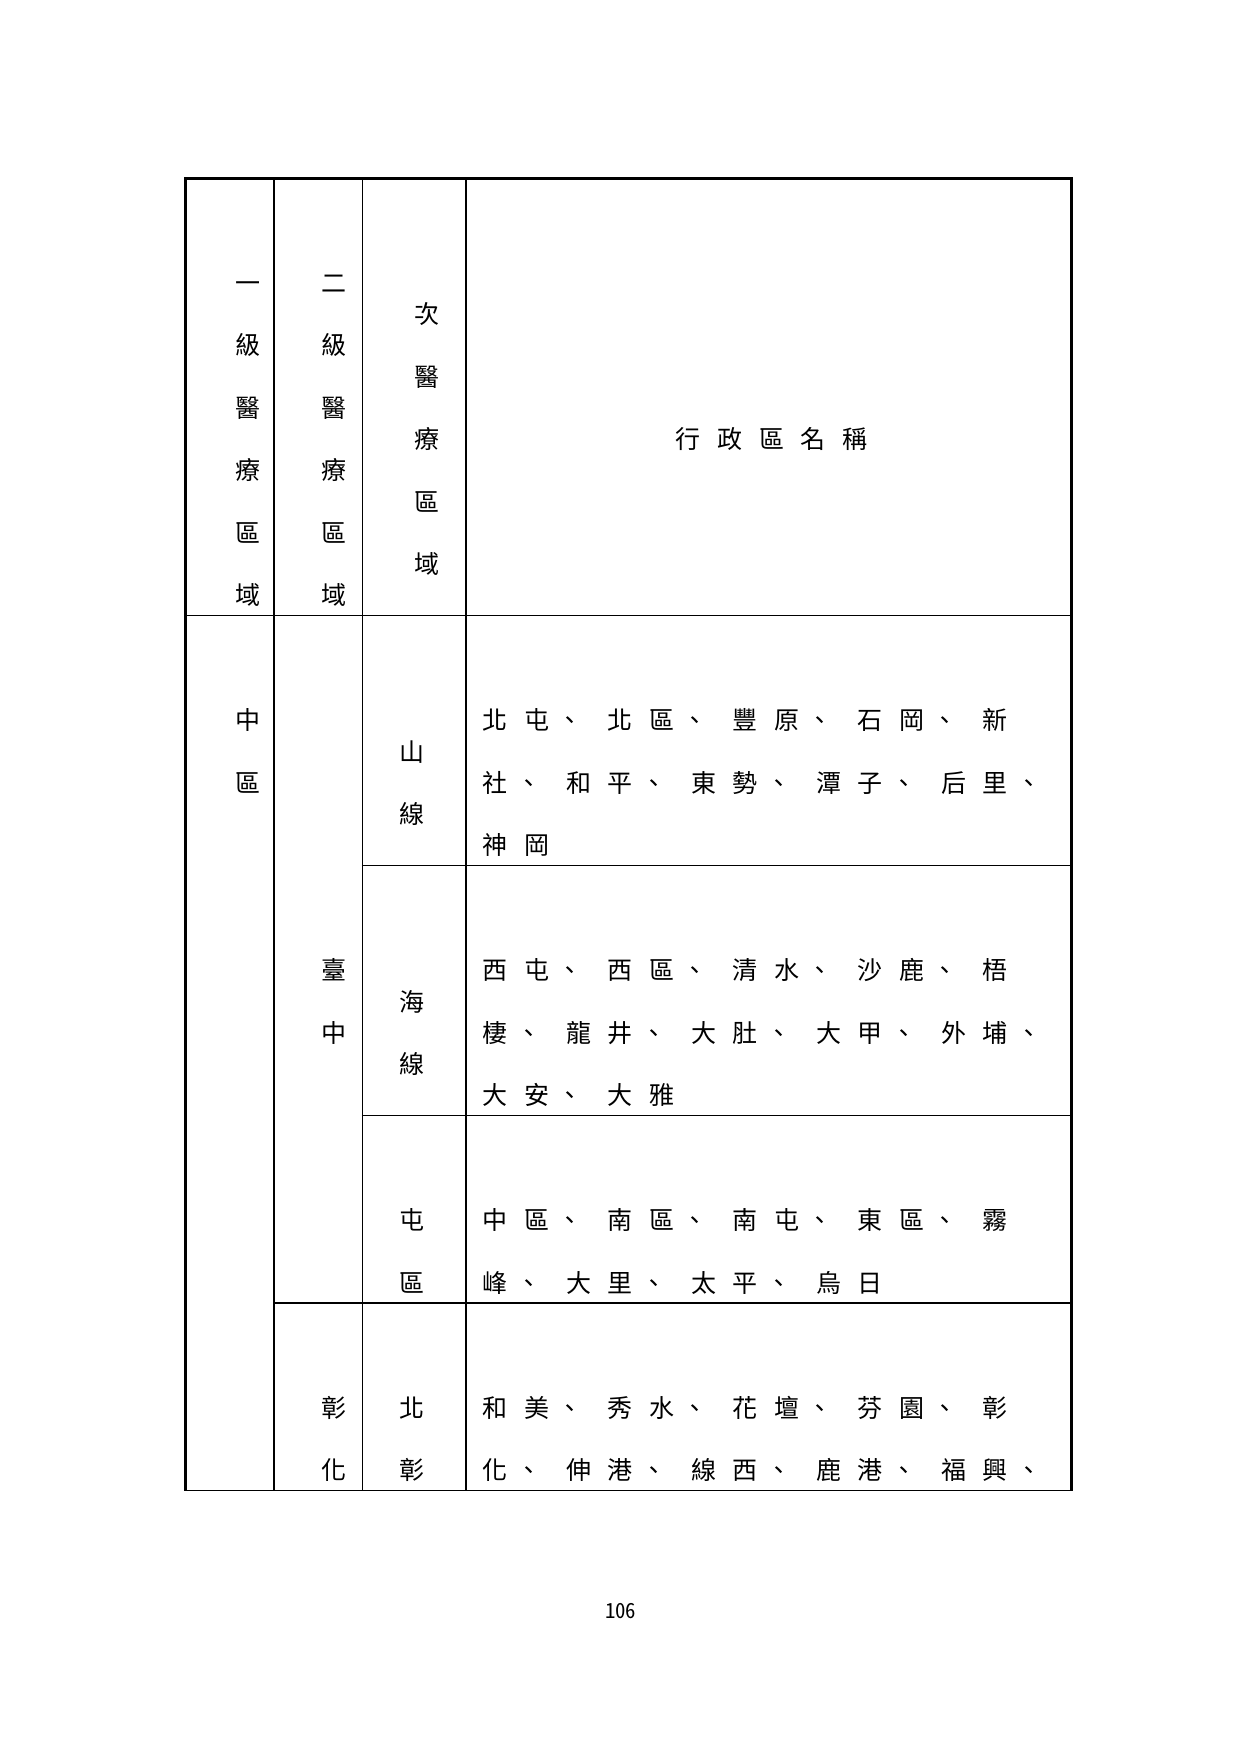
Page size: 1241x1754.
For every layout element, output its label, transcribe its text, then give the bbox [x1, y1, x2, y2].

table_header 行政區名稱 [467, 180, 1070, 615]
table_cell 北屯、北區、豐原、石岡、新社、和平、東勢、潭子、后里、神岡 [467, 616, 1070, 865]
table_cell 中區、南區、南屯、東區、霧峰、大里、太平、烏日 [467, 1116, 1070, 1302]
table_cell 彰化 [275, 1304, 362, 1490]
table_cell 海線 [363, 866, 465, 1115]
table_cell 山線 [363, 616, 465, 865]
table_cell 和美、秀水、花壇、芬園、彰化、伸港、線西、鹿港、福興、 [467, 1304, 1070, 1490]
table_cell 中區 [187, 616, 273, 1490]
table_header 一級醫療區域 [187, 180, 273, 615]
table_cell 西屯、西區、清水、沙鹿、梧棲、龍井、大肚、大甲、外埔、大安、大雅 [467, 866, 1070, 1115]
table_cell 北彰 [363, 1304, 465, 1490]
table_header 次醫療區域 [363, 180, 465, 615]
table_cell 屯區 [363, 1116, 465, 1302]
table_header 二級醫療區域 [275, 180, 362, 615]
table_cell 臺中 [275, 616, 362, 1302]
